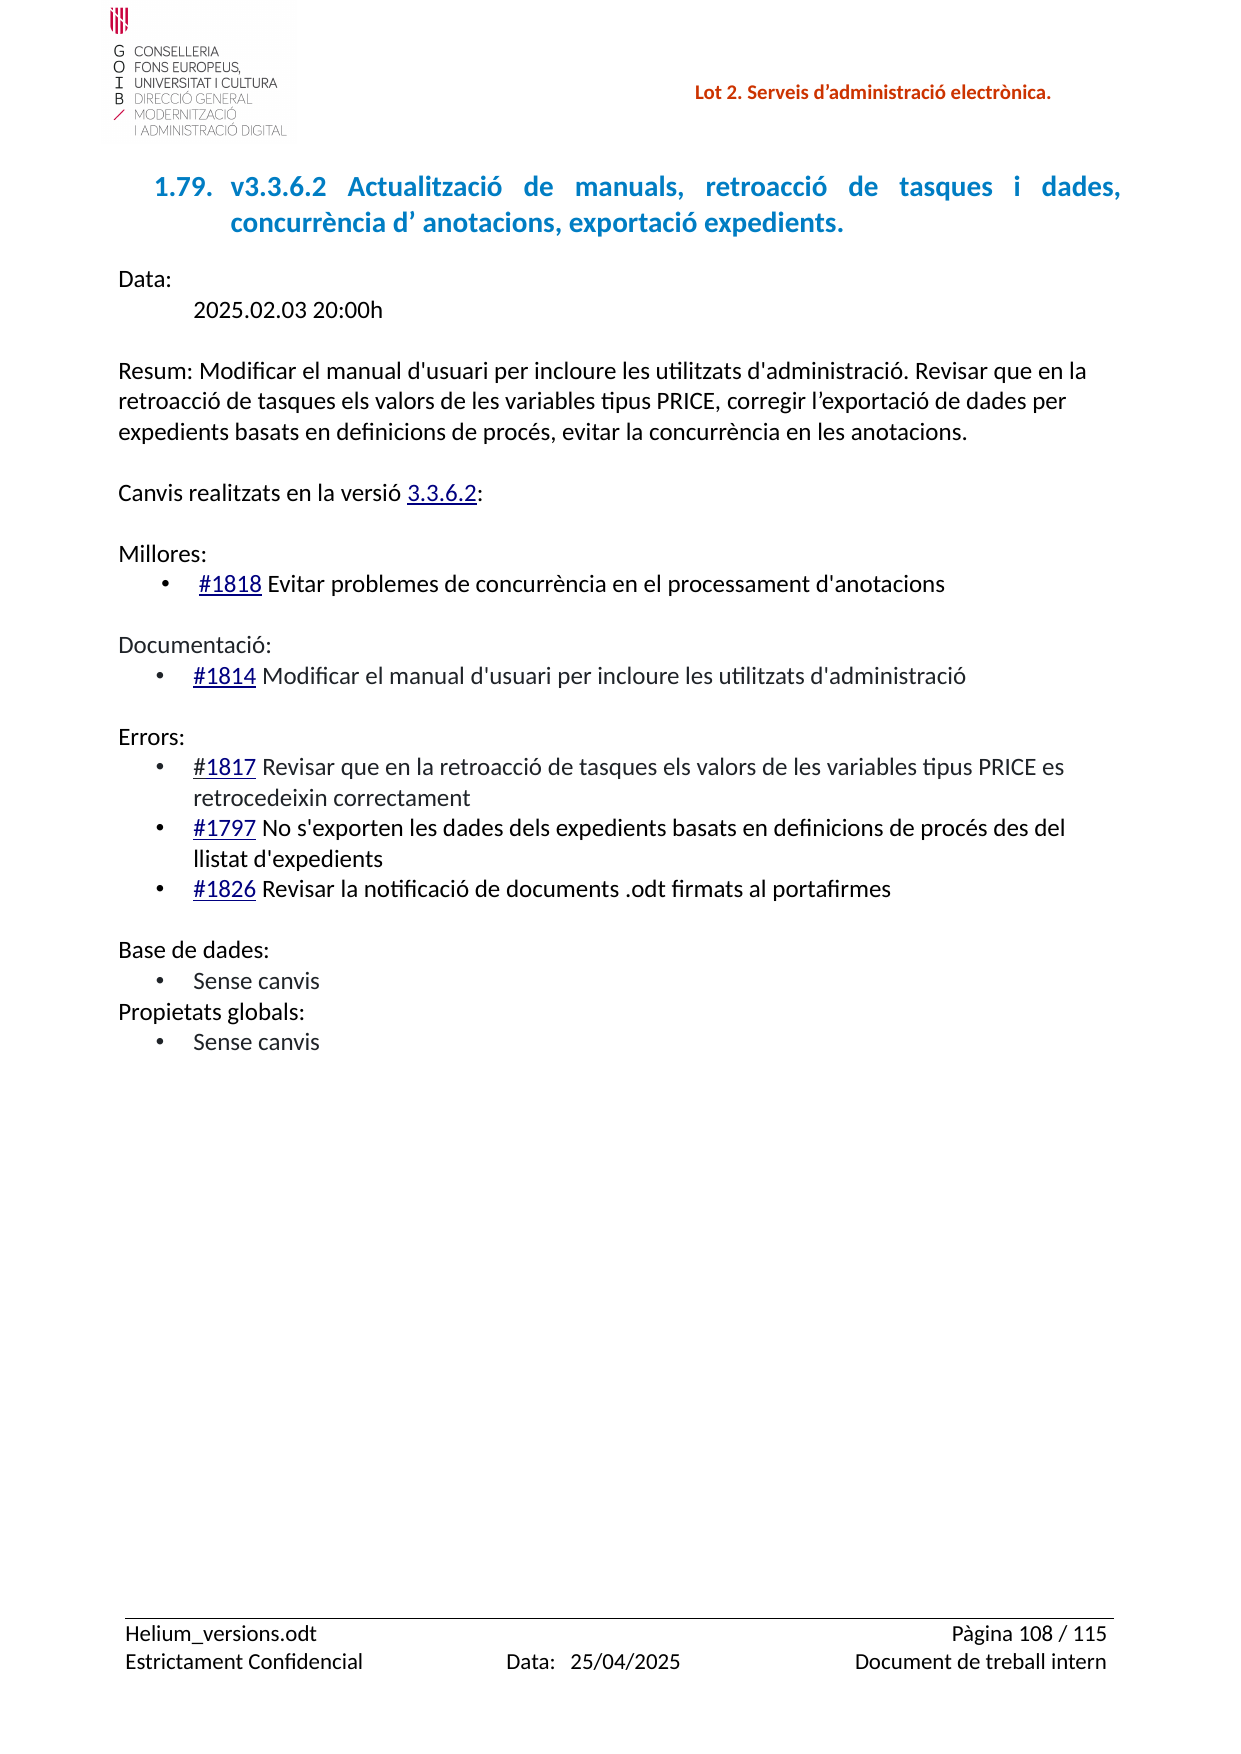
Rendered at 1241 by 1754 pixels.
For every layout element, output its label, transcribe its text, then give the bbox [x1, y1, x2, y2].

text Documentació: [118, 629, 1122, 660]
subtitle v3.3.6.2 Actualització de manuals, retroacció de tasques i dades, concurrència d’ anotacions, exportació expedients. [153, 168, 1122, 239]
text Base de dades: [118, 935, 1122, 965]
list #1814 Modificar el manual d'usuari per incloure les utilitzats d'administració [156, 660, 1122, 691]
text Millores: [118, 538, 1122, 568]
text Canvis realitzats en la versió 3.3.6.2: [118, 477, 1122, 507]
picture [100, 0, 297, 144]
text Propietats globals: [118, 996, 1122, 1026]
text Resum: Modificar el manual d'usuari per incloure les utilitzats d'administració. Revisar que en la retroacció de tasques els valors de les variables tipus PRICE, corregir l’exportació de dades per expedients basats en definicions de procés, evitar la concurrència en les anotacions. [118, 355, 1122, 446]
text Errors: [118, 721, 1122, 752]
list #1797 No s'exporten les dades dels expedients basats en definicions de procés des del llistat d'expedients [156, 813, 1122, 874]
list #1817 Revisar que en la retroacció de tasques els valors de les variables tipus PRICE es retrocedeixin correctament [156, 752, 1122, 813]
text 2025.02.03 20:00h [118, 294, 1122, 324]
list #1818 Evitar problemes de concurrència en el processament d'anotacions [161, 568, 1122, 599]
list Sense canvis [156, 1026, 1122, 1057]
list #1826 Revisar la notificació de documents .odt firmats al portafirmes [156, 874, 1122, 904]
list Sense canvis [156, 965, 1122, 996]
text Data: [118, 263, 1122, 294]
